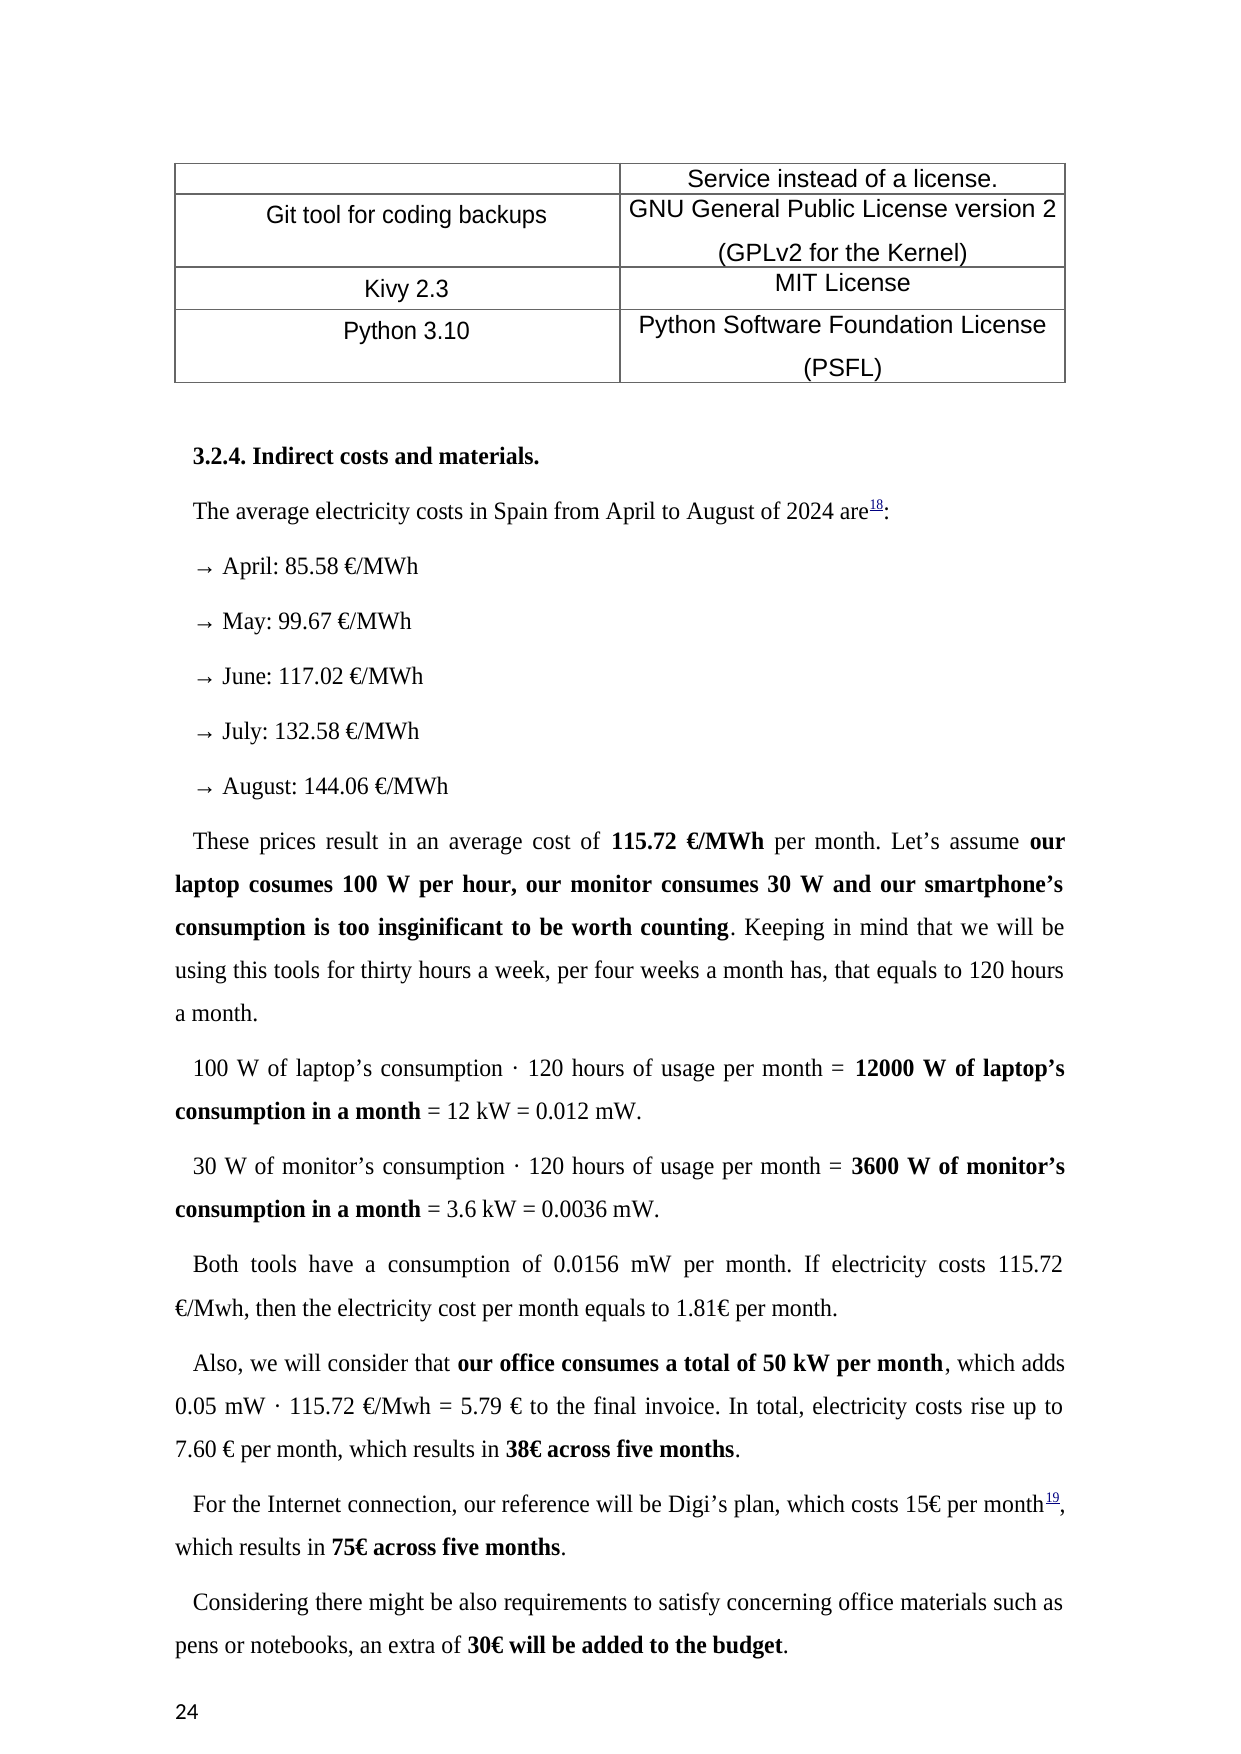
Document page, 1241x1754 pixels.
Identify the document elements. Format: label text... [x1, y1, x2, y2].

text For the Internet connection, our reference will be Digi’s plan, which costs 15€ per month19, which results in 75€ across five months. [175, 1489, 1065, 1561]
text 30 W of monitor’s consumption · 120 hours of usage per month = 3600 W of monitor’s consumption in a month = 3.6 kW = 0.0036 mW. [175, 1151, 1065, 1223]
text 100 W of laptop’s consumption · 120 hours of usage per month = 12000 W of laptop’s consumption in a month = 12 kW = 0.012 mW. [175, 1053, 1065, 1125]
table_cell Python 3.10 [176, 310, 619, 382]
text → April: 85.58 €/MWh [175, 551, 1065, 579]
text → May: 99.67 €/MWh [175, 606, 1065, 634]
text The average electricity costs in Spain from April to August of 2024 are18: [175, 496, 1065, 524]
table_cell [176, 164, 619, 193]
table_cell GNU General Public License version 2 (GPLv2 for the Kernel) [621, 195, 1064, 266]
text → July: 132.58 €/MWh [175, 716, 1065, 744]
text Both tools have a consumption of 0.0156 mW per month. If electricity costs 115.72 €/Mwh, then the electricity cost per month equals to 1.81€ per month. [175, 1249, 1065, 1321]
text Also, we will consider that our office consumes a total of 50 kW per month, which adds 0.05 mW · 115.72 €/Mwh = 5.79 € to the final invoice. In total, electricity costs rise up to 7.60 € per month, which results in 38€ across five months. [175, 1348, 1065, 1463]
text → June: 117.02 €/MWh [175, 661, 1065, 689]
table_cell Kivy 2.3 [176, 268, 619, 308]
table_cell MIT License [621, 268, 1064, 308]
text These prices result in an average cost of 115.72 €/MWh per month. Let’s assume our laptop cosumes 100 W per hour, our monitor consumes 30 W and our smartphone’s consumption is too insginificant to be worth counting. Keeping in mind that we will be using this tools for thirty hours a week, per four weeks a month has, that equals to 120 hours a month. [175, 826, 1065, 1027]
table_cell Python Software Foundation License (PSFL) [621, 310, 1064, 382]
table_cell Service instead of a license. [621, 164, 1064, 193]
text → August: 144.06 €/MWh [175, 771, 1065, 799]
text 3.2.4. Indirect costs and materials. [175, 441, 1065, 469]
table_cell Git tool for coding backups [176, 195, 619, 266]
text Considering there might be also requirements to satisfy concerning office materials such as pens or notebooks, an extra of 30€ will be added to the budget. [175, 1587, 1065, 1659]
